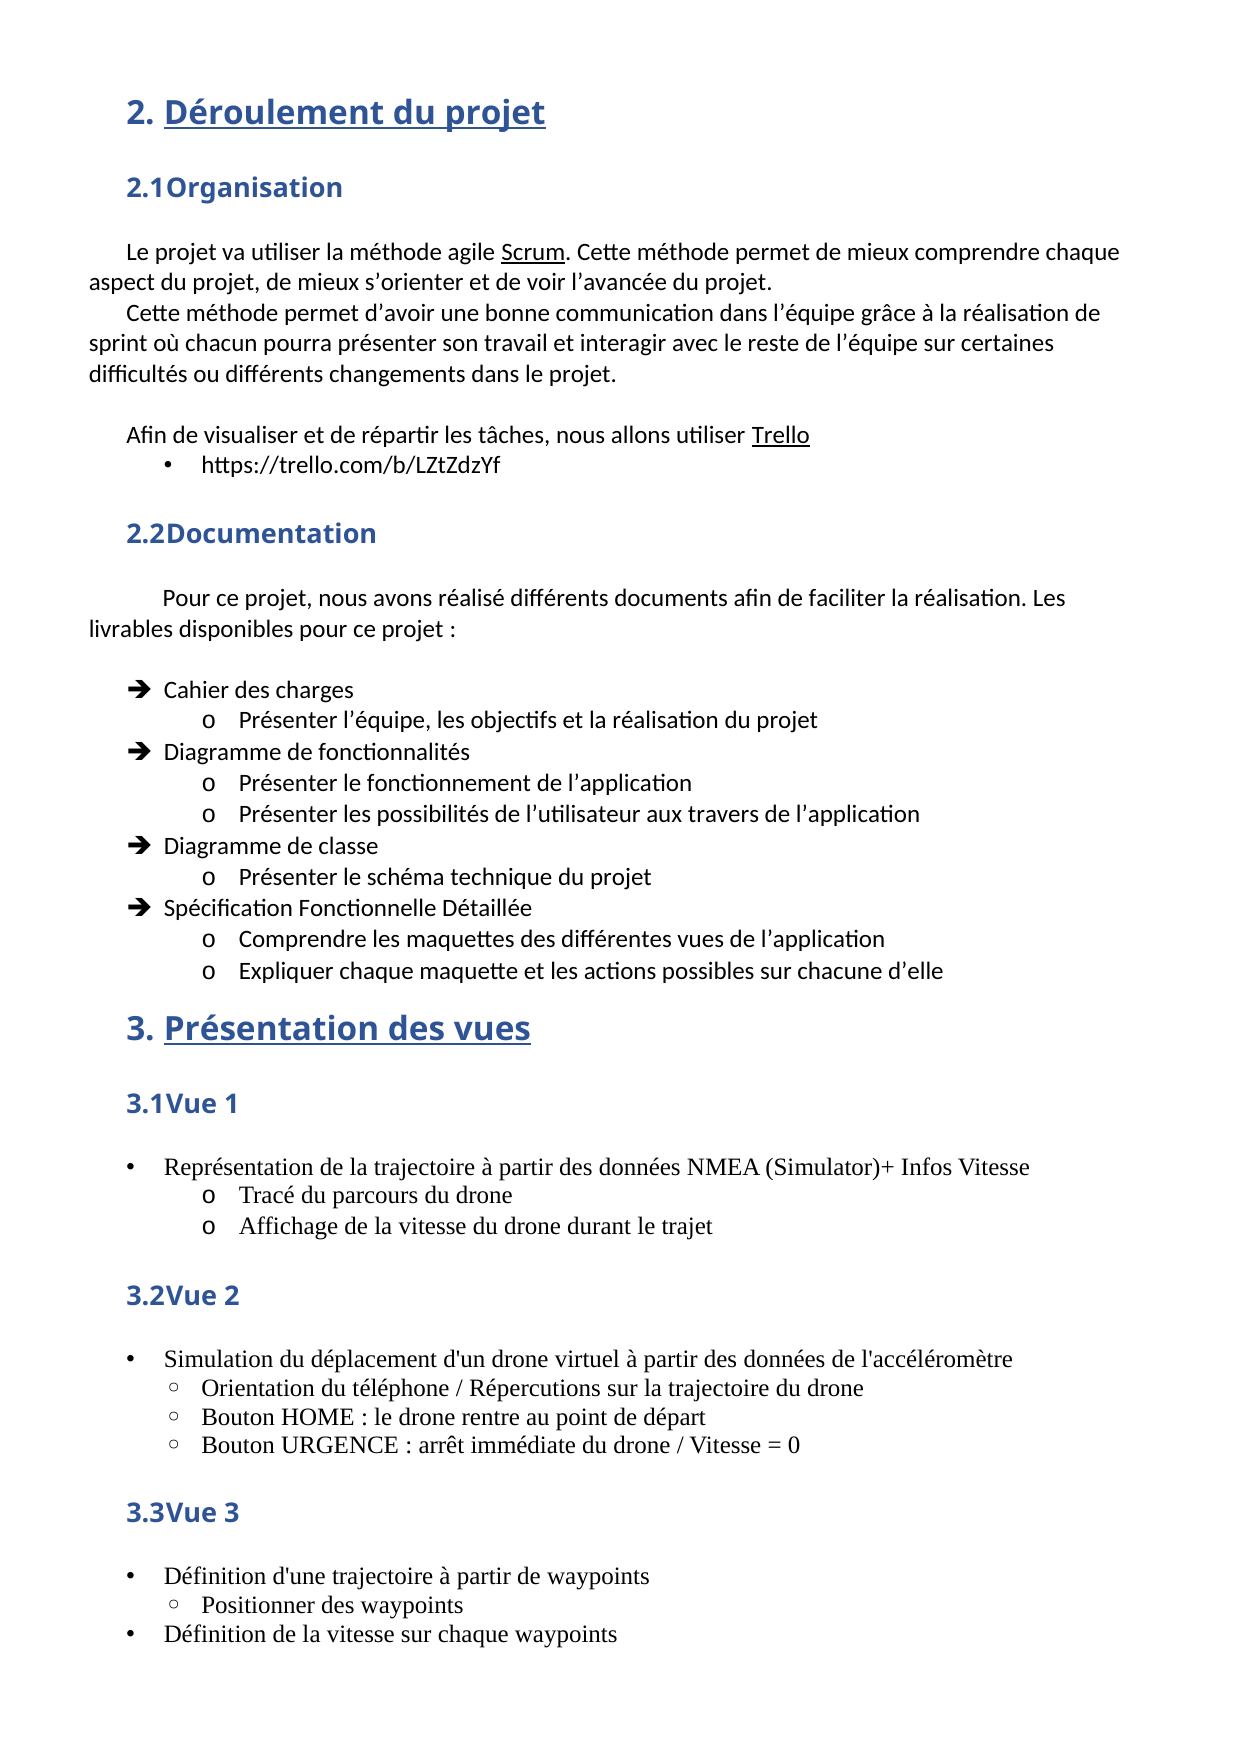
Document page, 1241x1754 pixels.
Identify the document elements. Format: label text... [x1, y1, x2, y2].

subtitle Documentation [126, 515, 1152, 552]
list Tracé du parcours du drone [201, 1181, 1152, 1211]
list Positionner des waypoints [163, 1590, 1152, 1619]
list Définition de la vitesse sur chaque waypoints [126, 1619, 1152, 1648]
list Présenter le schéma technique du projet [201, 861, 1152, 892]
list Présenter le fonctionnement de l’application [201, 767, 1152, 798]
list Représentation de la trajectoire à partir des données NMEA (Simulator)+ Infos Vitesse [126, 1152, 1152, 1181]
list Spécification Fonctionnelle Détaillée [126, 892, 1152, 923]
text Le projet va utiliser la méthode agile Scrum. Cette méthode permet de mieux comprendre chaque aspect du projet, de mieux s’orienter et de voir l’avancée du projet. [88, 236, 1152, 297]
list Présenter l’équipe, les objectifs et la réalisation du projet [201, 704, 1152, 736]
list Comprendre les maquettes des différentes vues de l’application [201, 923, 1152, 955]
list Affichage de la vitesse du drone durant le trajet [201, 1211, 1152, 1242]
subtitle Vue 1 [126, 1084, 1152, 1121]
list Diagramme de classe [126, 830, 1152, 861]
list Définition d'une trajectoire à partir de waypoints [126, 1561, 1152, 1590]
list Présenter les possibilités de l’utilisateur aux travers de l’application [201, 798, 1152, 830]
subtitle Vue 3 [126, 1494, 1152, 1531]
list Expliquer chaque maquette et les actions possibles sur chacune d’elle [201, 955, 1152, 987]
list Bouton HOME : le drone rentre au point de départ [163, 1402, 1152, 1431]
subtitle Déroulement du projet [126, 88, 1152, 134]
list Cahier des charges [126, 674, 1152, 704]
list Simulation du déplacement d'un drone virtuel à partir des données de l'accéléromètre [126, 1344, 1152, 1373]
text Pour ce projet, nous avons réalisé différents documents afin de faciliter la réalisation. Les livrables disponibles pour ce projet : [88, 582, 1152, 643]
text Cette méthode permet d’avoir une bonne communication dans l’équipe grâce à la réalisation de sprint où chacun pourra présenter son travail et interagir avec le reste de l’équipe sur certaines difficultés ou différents changements dans le projet. [88, 297, 1152, 389]
list Orientation du téléphone / Répercutions sur la trajectoire du drone [163, 1373, 1152, 1402]
list Diagramme de fonctionnalités [126, 736, 1152, 767]
list https://trello.com/b/LZtZdzYf [163, 450, 1152, 480]
subtitle Organisation [126, 169, 1152, 206]
subtitle Présentation des vues [126, 1004, 1152, 1050]
list Bouton URGENCE : arrêt immédiate du drone / Vitesse = 0 [163, 1431, 1152, 1459]
text Afin de visualiser et de répartir les tâches, nous allons utiliser Trello [88, 419, 1152, 450]
subtitle Vue 2 [126, 1277, 1152, 1314]
